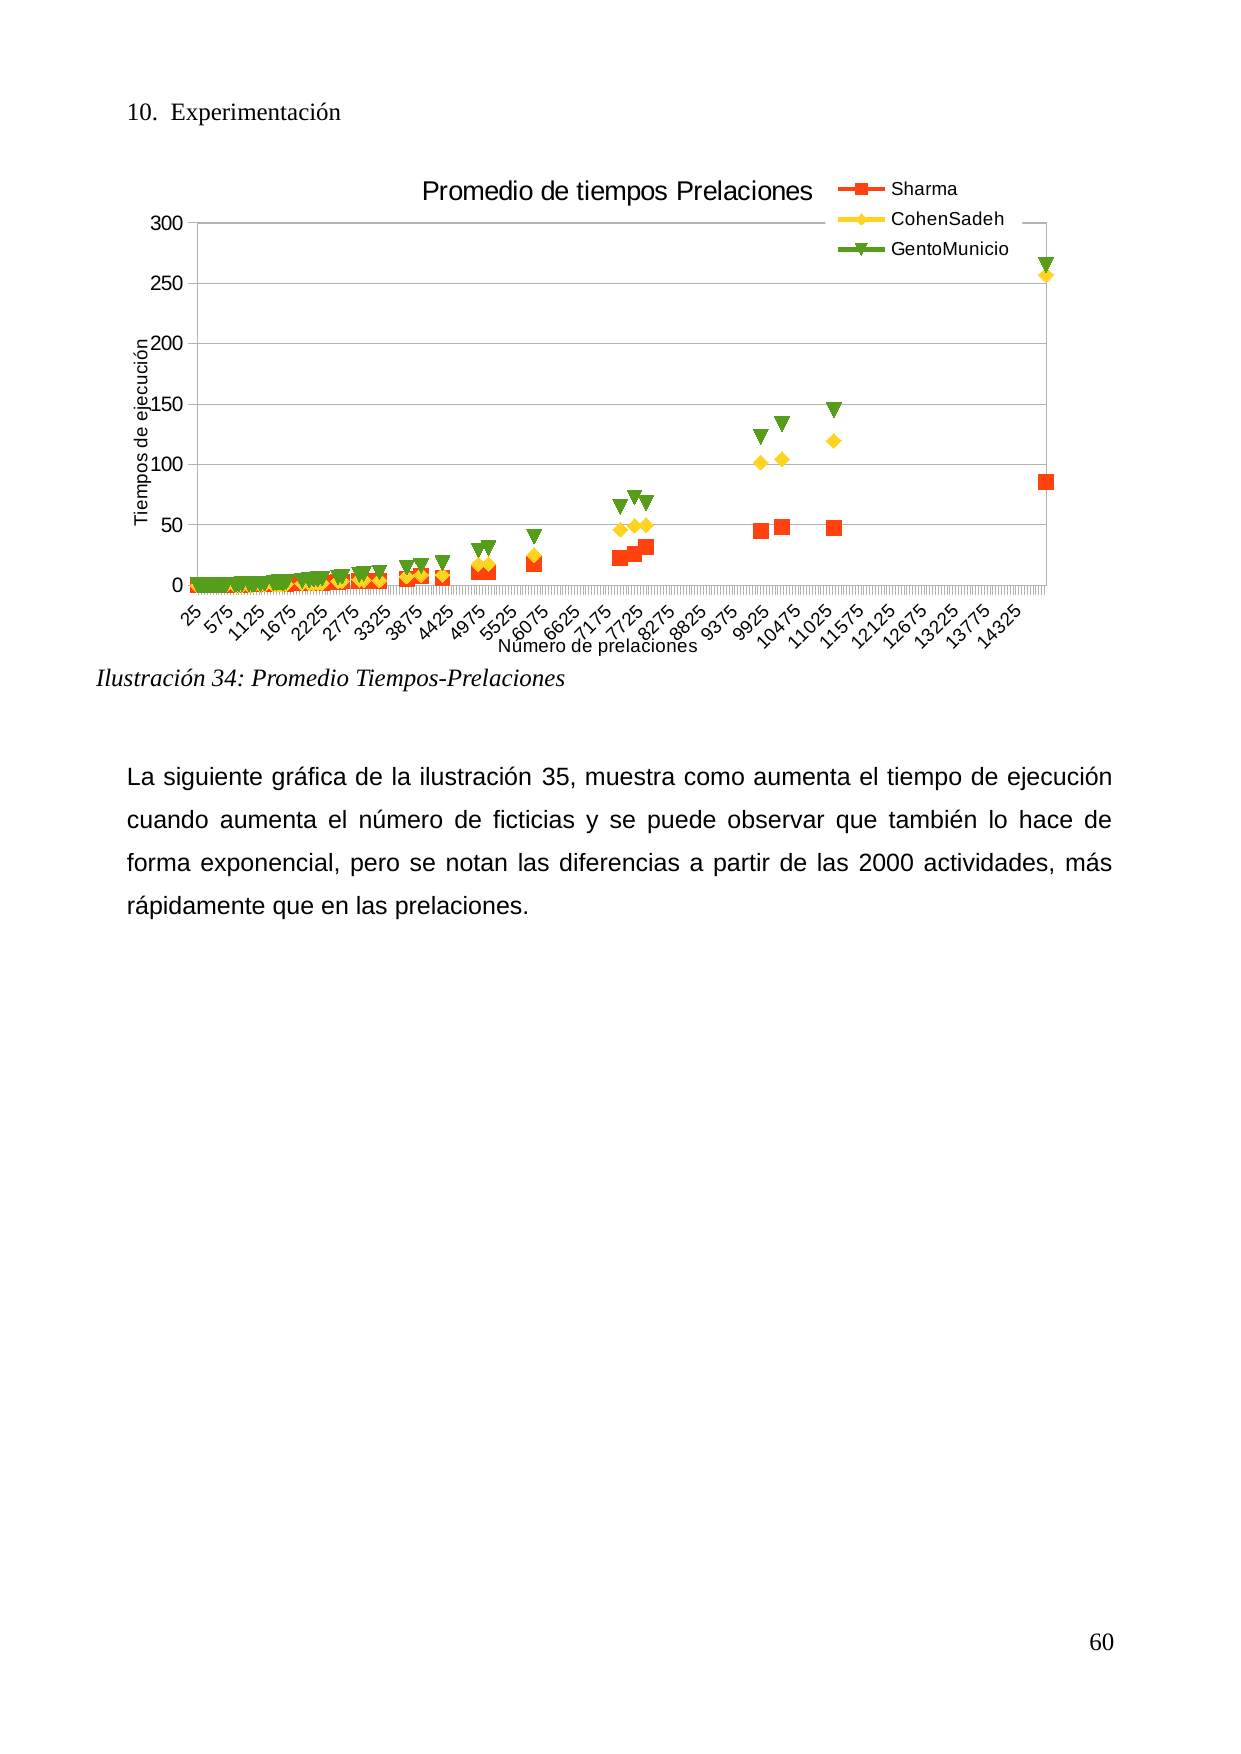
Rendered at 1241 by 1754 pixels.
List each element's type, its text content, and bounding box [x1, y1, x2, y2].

text La siguiente gráfica de la ilustración 35, muestra como aumenta el tiempo de ejecución cuando aumenta el número de ficticias y se puede observar que también lo hace de forma exponencial, pero se notan las diferencias a partir de las 2000 actividades, más rápidamente que en las prelaciones. [127, 762, 1114, 920]
text Ilustración 34: Promedio Tiempos-Prelaciones [96, 169, 1145, 692]
